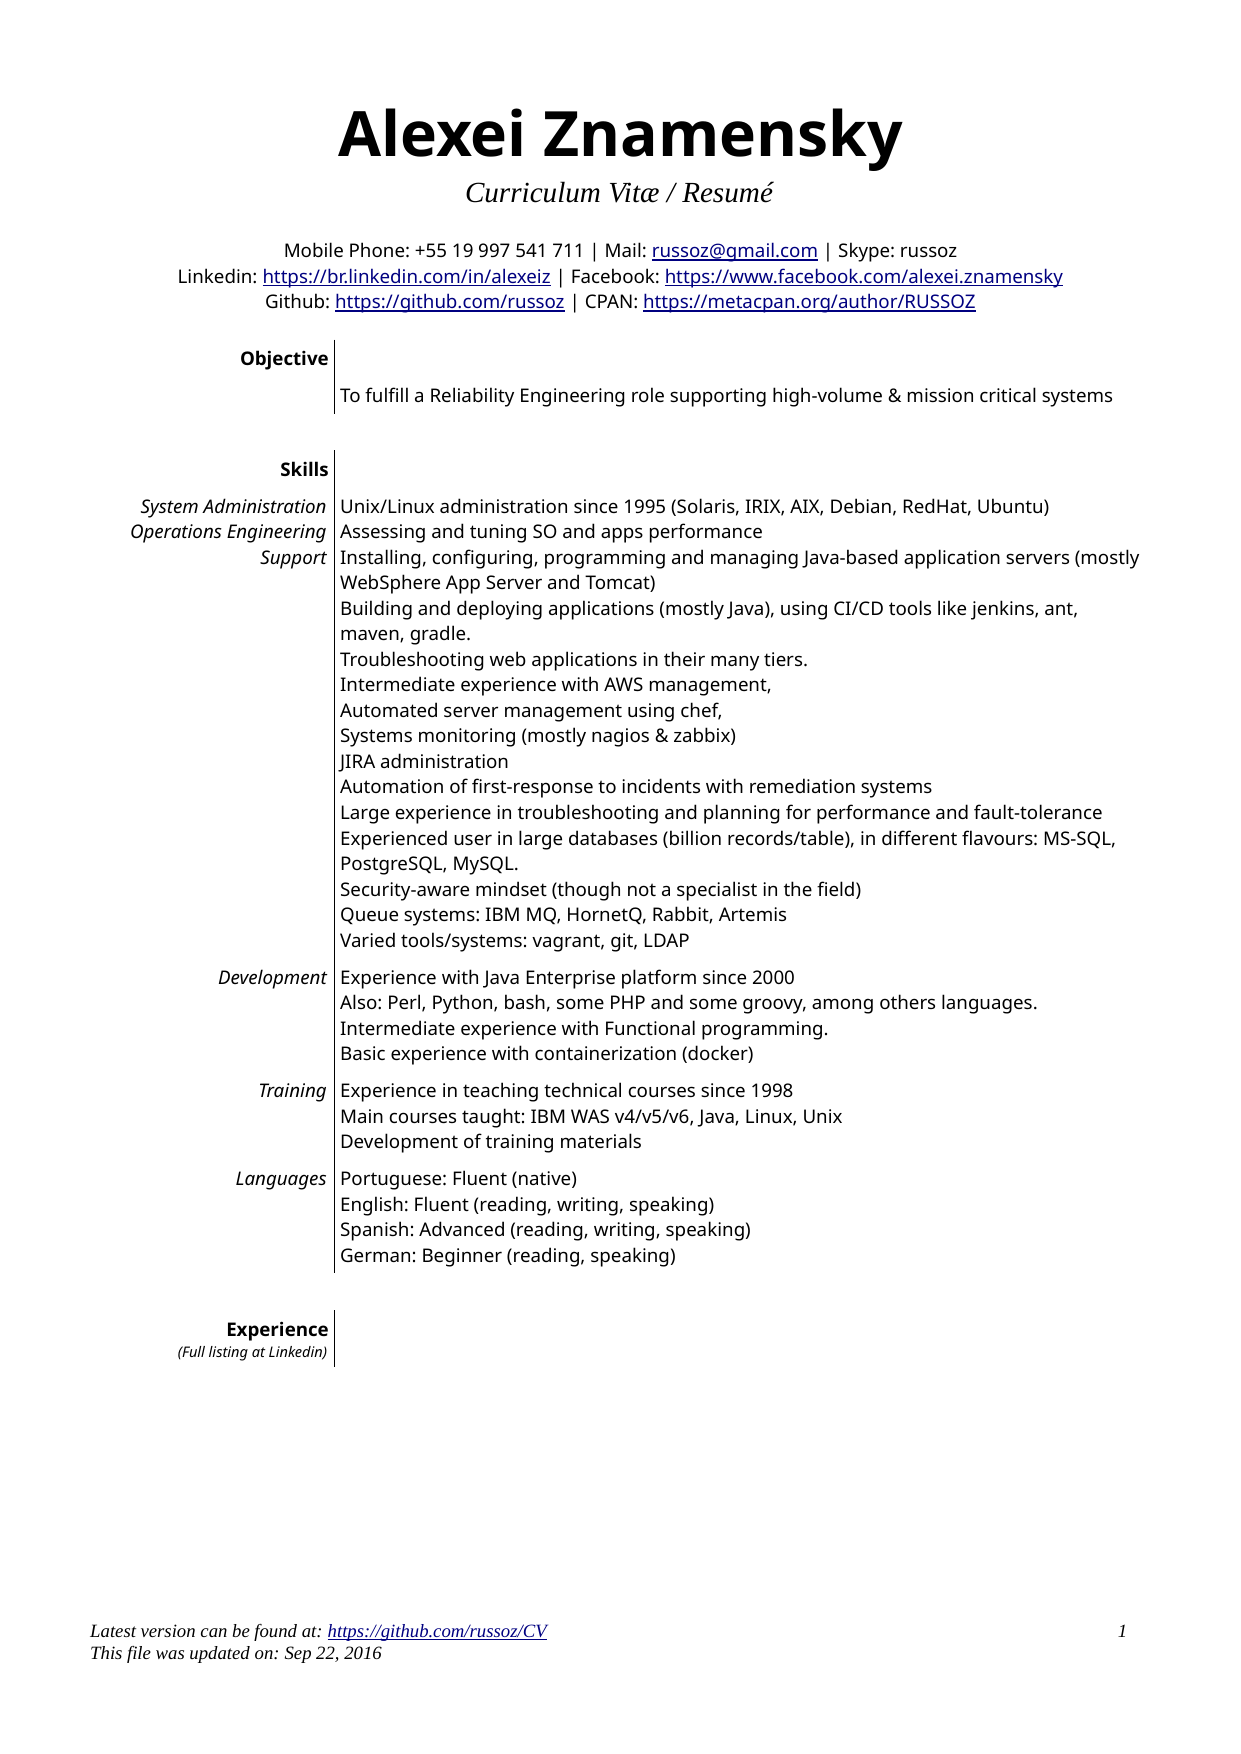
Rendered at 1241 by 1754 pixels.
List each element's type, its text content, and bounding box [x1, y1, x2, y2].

table_cell [334, 1273, 1149, 1310]
table_header Objective [90, 340, 334, 376]
table_cell Experience in teaching technical courses since 1998 Main courses taught: IBM WAS v4/v5/v6, Java, Linux, Unix Development of training materials [335, 1072, 1149, 1160]
text Github: https://github.com/russoz | CPAN: https://metacpan.org/author/RUSSOZ [90, 288, 1151, 314]
table_cell [90, 376, 334, 413]
table_cell Experience (Full listing at Linkedin) [90, 1310, 334, 1367]
table_cell Training [90, 1072, 334, 1160]
table_cell Skills [90, 450, 334, 487]
table_cell Experience with Java Enterprise platform since 2000 Also: Perl, Python, bash, some PHP and some groovy, among others languages. Intermediate experience with Functional programming. Basic experience with containerization (docker) [335, 958, 1149, 1072]
text Alexei Znamensky [90, 90, 1151, 175]
table_cell [90, 1273, 334, 1310]
text Linkedin: https://br.linkedin.com/in/alexeiz | Facebook: https://www.facebook.com/alexei.znamensky [90, 263, 1151, 288]
table_cell Portuguese: Fluent (native) English: Fluent (reading, writing, speaking) Spanish: Advanced (reading, writing, speaking) German: Beginner (reading, speaking) [335, 1160, 1149, 1273]
table_header [335, 340, 1149, 376]
table_cell [335, 450, 1149, 487]
text Mobile Phone: +55 19 997 541 711 | Mail: russoz@gmail.com | Skype: russoz [90, 237, 1151, 263]
text Curriculum Vitæ / Resumé [90, 175, 1151, 209]
table_cell [90, 414, 334, 450]
table_cell [334, 414, 1149, 450]
table_cell Unix/Linux administration since 1995 (Solaris, IRIX, AIX, Debian, RedHat, Ubuntu) Assessing and tuning SO and apps performance Installing, configuring, programming and managing Java-based application servers (mostly WebSphere App Server and Tomcat) Building and deploying applications (mostly Java), using CI/CD tools like jenkins, ant, maven, gradle. Troubleshooting web applications in their many tiers. Intermediate experience with AWS management, Automated server management using chef, Systems monitoring (mostly nagios & zabbix) JIRA administration Automation of first-response to incidents with remediation systems Large experience in troubleshooting and planning for performance and fault-tolerance Experienced user in large databases (billion records/table), in different flavours: MS-SQL, PostgreSQL, MySQL. Security-aware mindset (though not a specialist in the field) Queue systems: IBM MQ, HornetQ, Rabbit, Artemis Varied tools/systems: vagrant, git, LDAP [335, 488, 1149, 958]
table_cell Languages [90, 1160, 334, 1273]
table_cell Development [90, 958, 334, 1072]
table_cell [335, 1310, 1149, 1367]
table_cell System Administration Operations Engineering Support [90, 488, 334, 958]
table_cell To fulfill a Reliability Engineering role supporting high-volume & mission critical systems [335, 376, 1149, 413]
